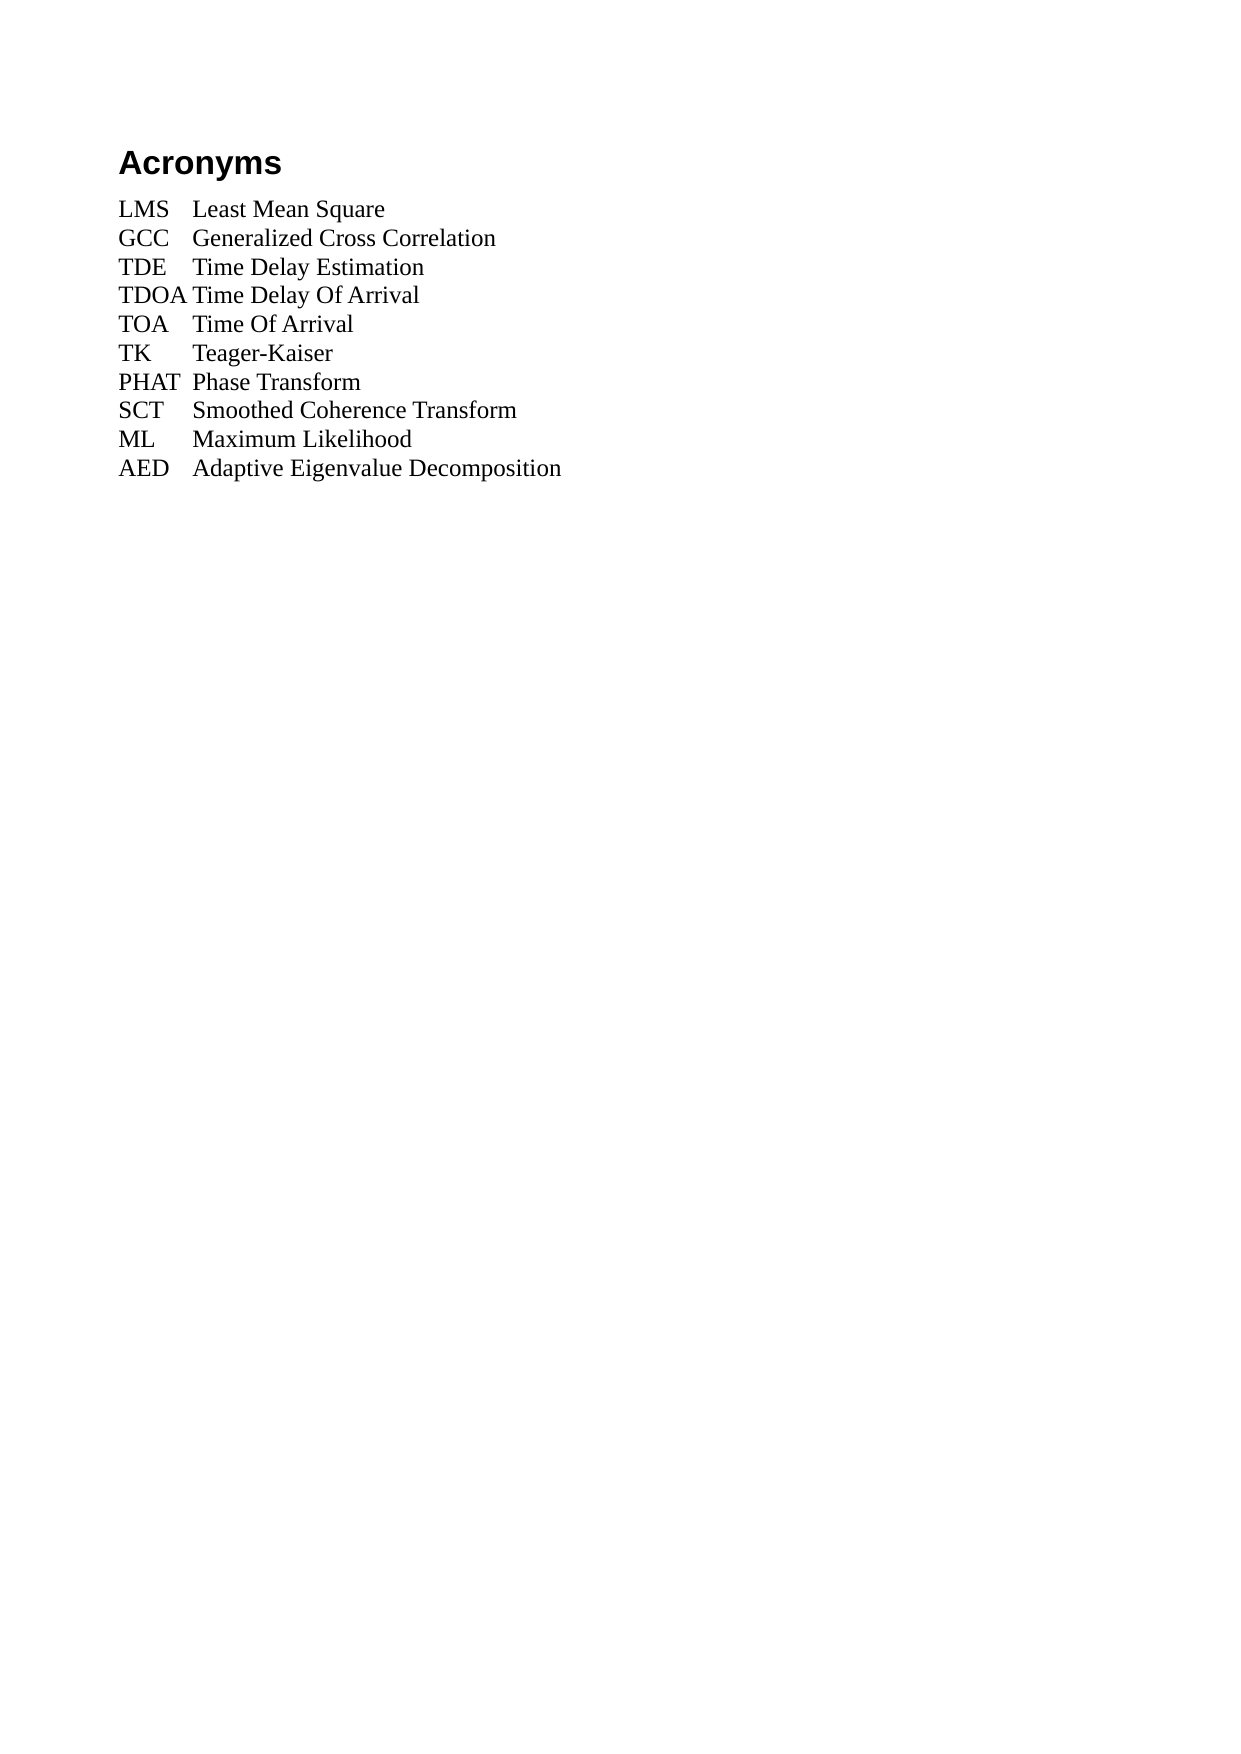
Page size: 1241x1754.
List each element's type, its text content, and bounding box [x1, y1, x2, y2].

text TDE Time Delay Estimation [118, 252, 1122, 281]
text SCT Smoothed Coherence Transform [118, 396, 1122, 424]
text AED Adaptive Eigenvalue Decomposition [118, 453, 1122, 482]
text TDOA Time Delay Of Arrival [118, 281, 1122, 309]
text TK Teager-Kaiser [118, 338, 1122, 367]
text LMS Least Mean Square [118, 194, 1122, 223]
text GCC Generalized Cross Correlation [118, 223, 1122, 252]
text ML Maximum Likelihood [118, 424, 1122, 453]
subtitle Acronyms [118, 143, 1122, 182]
text TOA Time Of Arrival [118, 309, 1122, 338]
text PHAT Phase Transform [118, 367, 1122, 396]
